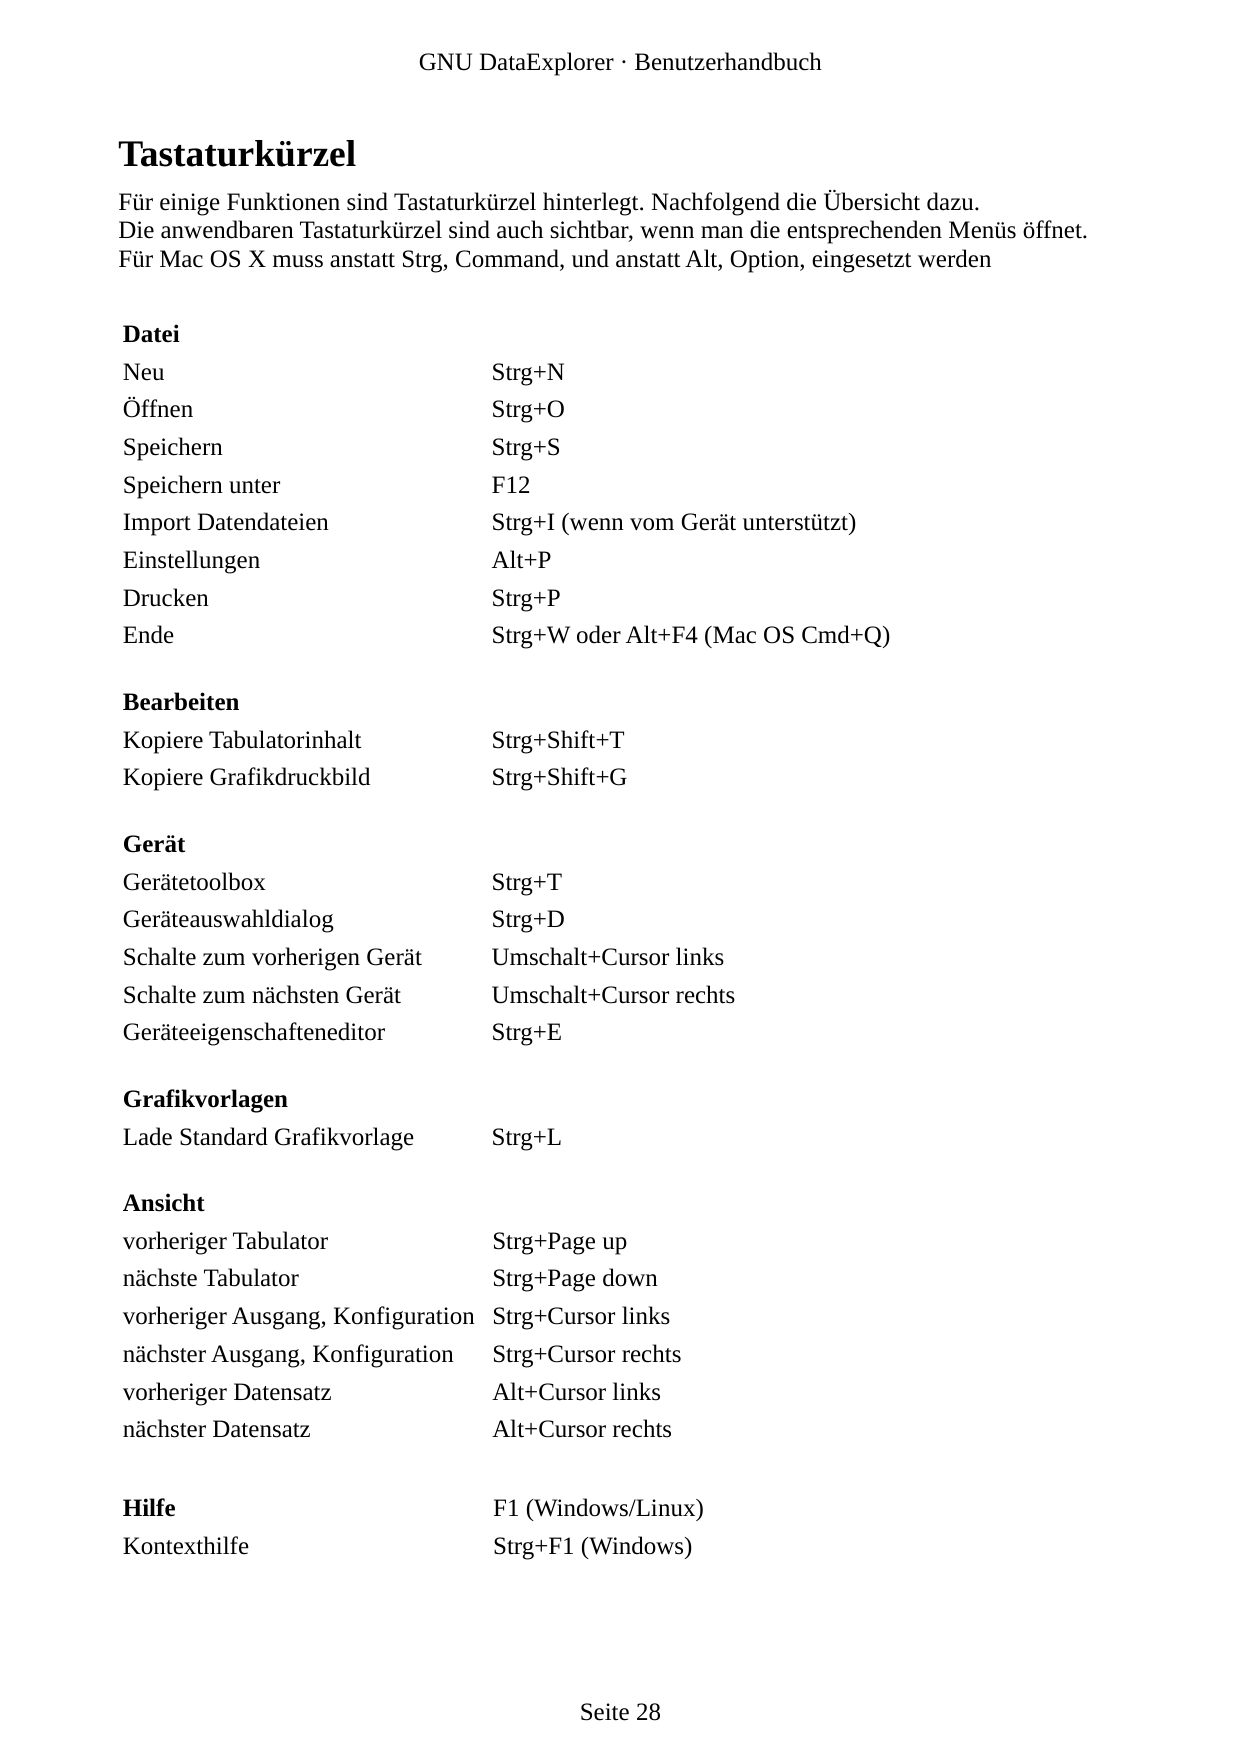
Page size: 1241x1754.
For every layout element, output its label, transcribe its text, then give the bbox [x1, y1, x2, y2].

table_cell Strg+E [487, 1013, 827, 1051]
table_cell Geräteeigenschafteneditor [118, 1013, 487, 1051]
table_header [487, 824, 827, 862]
table_cell Kopiere Grafikdruckbild [118, 758, 487, 796]
table_cell Strg+D [487, 900, 827, 937]
table_header Grafikvorlagen [118, 1079, 487, 1117]
table_cell Alt+P [487, 541, 1020, 578]
table_cell nächster Ausgang, Konfiguration [118, 1334, 487, 1372]
table_cell Strg+N [487, 352, 1020, 390]
table_cell Speichern [118, 428, 487, 465]
table_cell Strg+P [487, 578, 1020, 616]
table_cell Öffnen [118, 390, 487, 427]
table_header [487, 683, 829, 720]
table_header Hilfe [118, 1489, 488, 1526]
table_cell nächster Datensatz [118, 1410, 487, 1447]
text Für einige Funktionen sind Tastaturkürzel hinterlegt. Nachfolgend die Übersicht dazu. Die anwendbaren Tastaturkürzel sind auch sichtbar, wenn man die entsprechenden Menüs öffnet. Für Mac OS X muss anstatt Strg, Command, und anstatt Alt, Option, eingesetzt werden [118, 187, 1122, 273]
table_cell Strg+F1 (Windows) [489, 1526, 821, 1564]
table_cell nächste Tabulator [118, 1259, 487, 1297]
table_cell Strg+Shift+T [487, 720, 829, 758]
table_cell vorheriger Tabulator [118, 1221, 487, 1259]
table_cell Einstellungen [118, 541, 487, 578]
table_header [487, 1079, 823, 1117]
table_cell Kopiere Tabulatorinhalt [118, 720, 487, 758]
table_cell Import Datendateien [118, 503, 487, 541]
table_cell Schalte zum nächsten Gerät [118, 975, 487, 1013]
table_cell vorheriger Ausgang, Konfiguration [118, 1297, 487, 1334]
table_cell Strg+T [487, 862, 827, 900]
table_header Ansicht [118, 1184, 487, 1221]
table_header [487, 314, 1020, 352]
table_header [488, 1184, 823, 1221]
table_cell Strg+Cursor links [488, 1297, 823, 1334]
table_cell Geräteauswahldialog [118, 900, 487, 937]
table_header Datei [118, 314, 487, 352]
table_header F1 (Windows/Linux) [489, 1489, 821, 1526]
table_cell Ende [118, 616, 487, 654]
table_cell Strg+Shift+G [487, 758, 829, 796]
table_cell Speichern unter [118, 465, 487, 503]
table_cell Umschalt+Cursor rechts [487, 975, 827, 1013]
table_cell Alt+Cursor links [488, 1372, 823, 1410]
table_cell Strg+O [487, 390, 1020, 427]
table_cell Schalte zum vorherigen Gerät [118, 938, 487, 975]
table_cell F12 [487, 465, 1020, 503]
table_cell Strg+L [487, 1117, 823, 1155]
table_cell Gerätetoolbox [118, 862, 487, 900]
table_cell Umschalt+Cursor links [487, 938, 827, 975]
table_cell Strg+W oder Alt+F4 (Mac OS Cmd+Q) [487, 616, 1020, 654]
table_header Bearbeiten [118, 683, 487, 720]
table_cell vorheriger Datensatz [118, 1372, 487, 1410]
table_cell Lade Standard Grafikvorlage [118, 1117, 487, 1155]
subtitle Tastaturkürzel [118, 131, 1122, 174]
table_cell Strg+I (wenn vom Gerät unterstützt) [487, 503, 1020, 541]
table_cell Strg+Page down [488, 1259, 823, 1297]
table_cell Alt+Cursor rechts [488, 1410, 823, 1447]
table_cell Strg+S [487, 428, 1020, 465]
table_cell Kontexthilfe [118, 1526, 488, 1564]
table_cell Drucken [118, 578, 487, 616]
table_header Gerät [118, 824, 487, 862]
table_cell Neu [118, 352, 487, 390]
table_cell Strg+Cursor rechts [488, 1334, 823, 1372]
table_cell Strg+Page up [488, 1221, 823, 1259]
